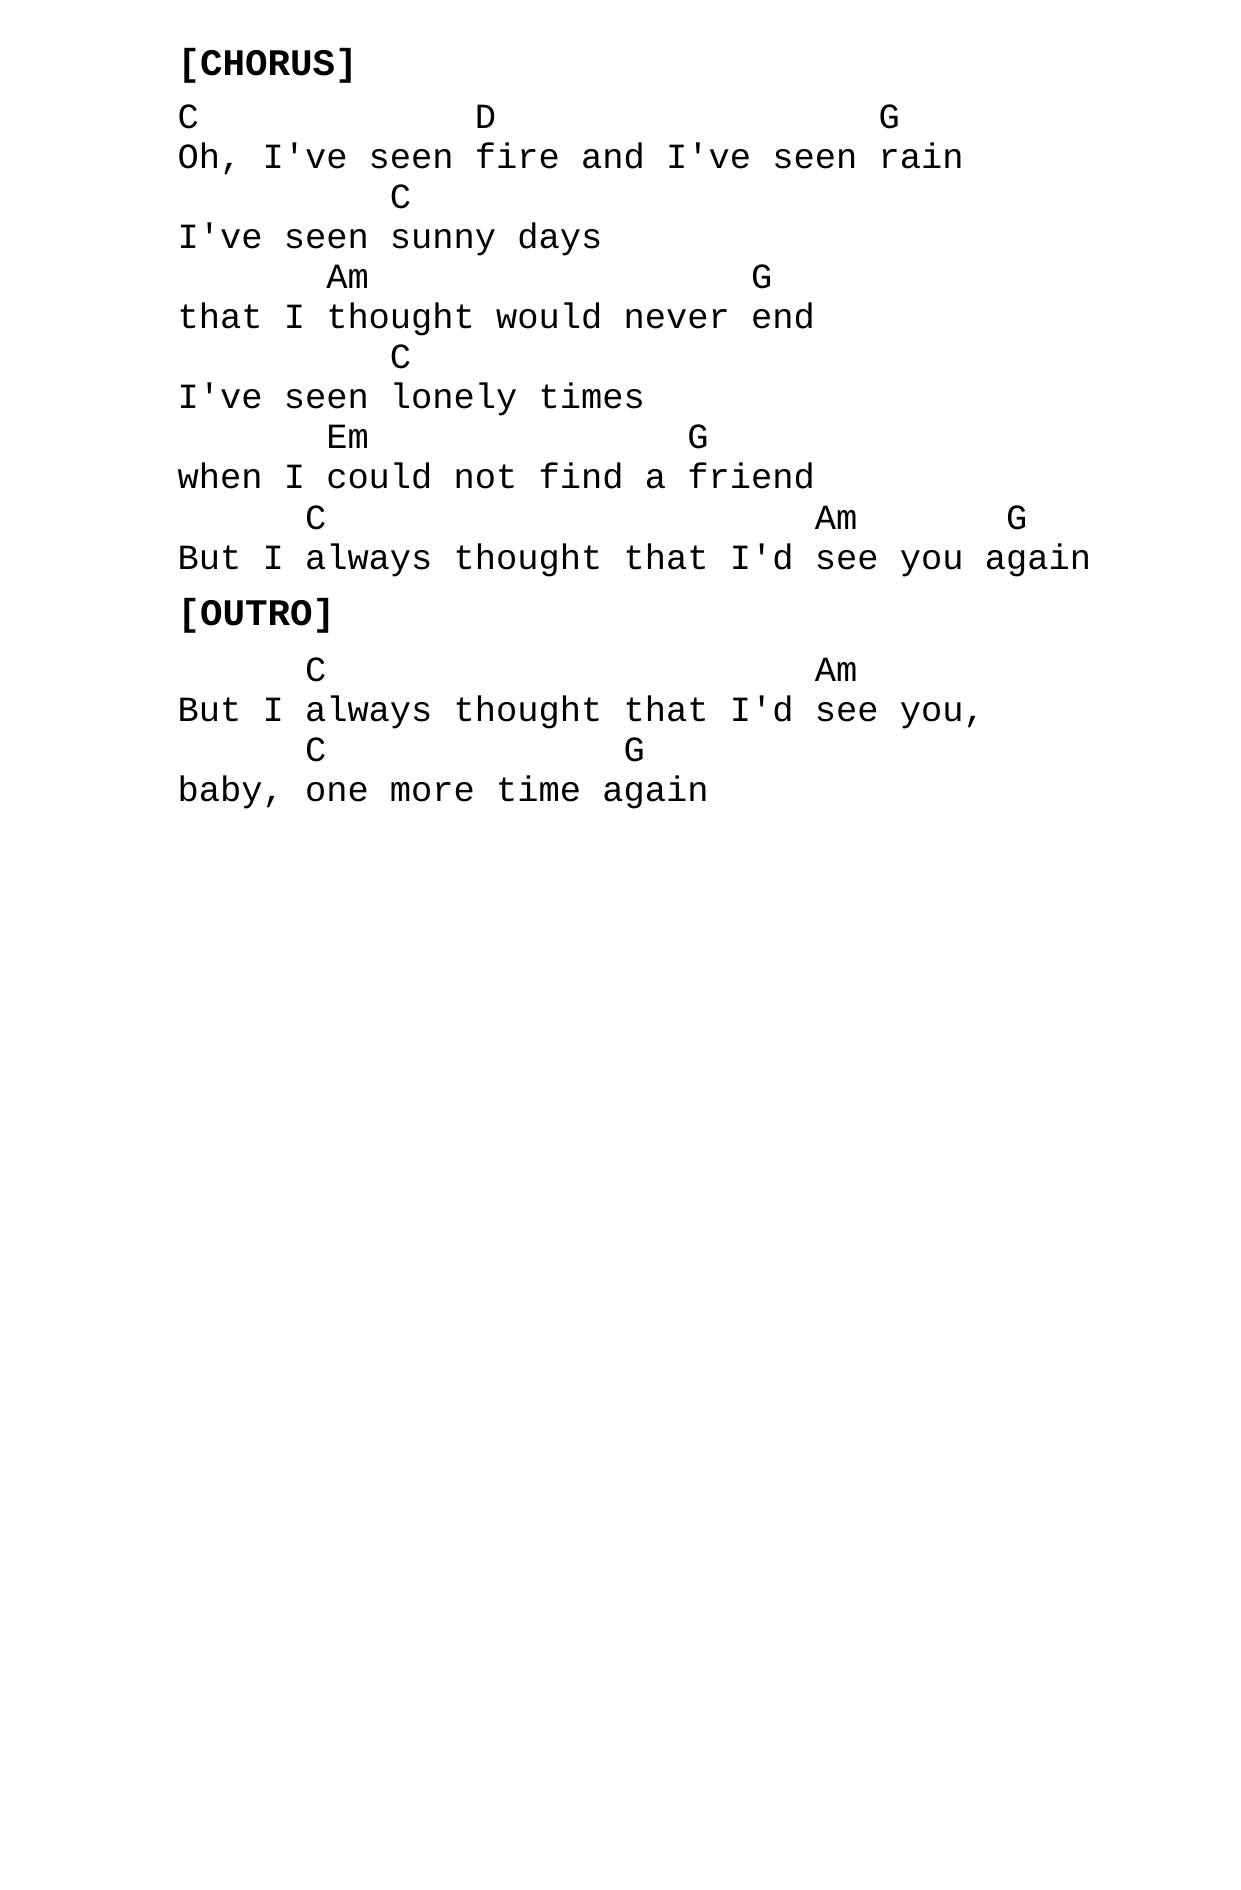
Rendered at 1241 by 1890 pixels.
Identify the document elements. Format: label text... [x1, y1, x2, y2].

text C Am G [177, 499, 1196, 540]
text Am G [177, 259, 1196, 299]
subtitle [OUTRO] [177, 594, 1196, 637]
subtitle [CHORUS] [177, 44, 1196, 87]
text But I always thought that I'd see you again [177, 540, 1196, 580]
text Em G [177, 419, 1196, 459]
text that I thought would never end [177, 299, 1196, 339]
text C G [177, 732, 1196, 772]
text I've seen sunny days [177, 219, 1196, 259]
text I've seen lonely times [177, 379, 1196, 419]
text C [177, 179, 1196, 219]
text But I always thought that I'd see you, [177, 692, 1196, 732]
text when I could not find a friend [177, 459, 1196, 499]
text C D G [177, 98, 1196, 139]
text baby, one more time again [177, 772, 1196, 812]
text C Am [177, 652, 1196, 692]
text Oh, I've seen fire and I've seen rain [177, 139, 1196, 179]
text C [177, 339, 1196, 379]
